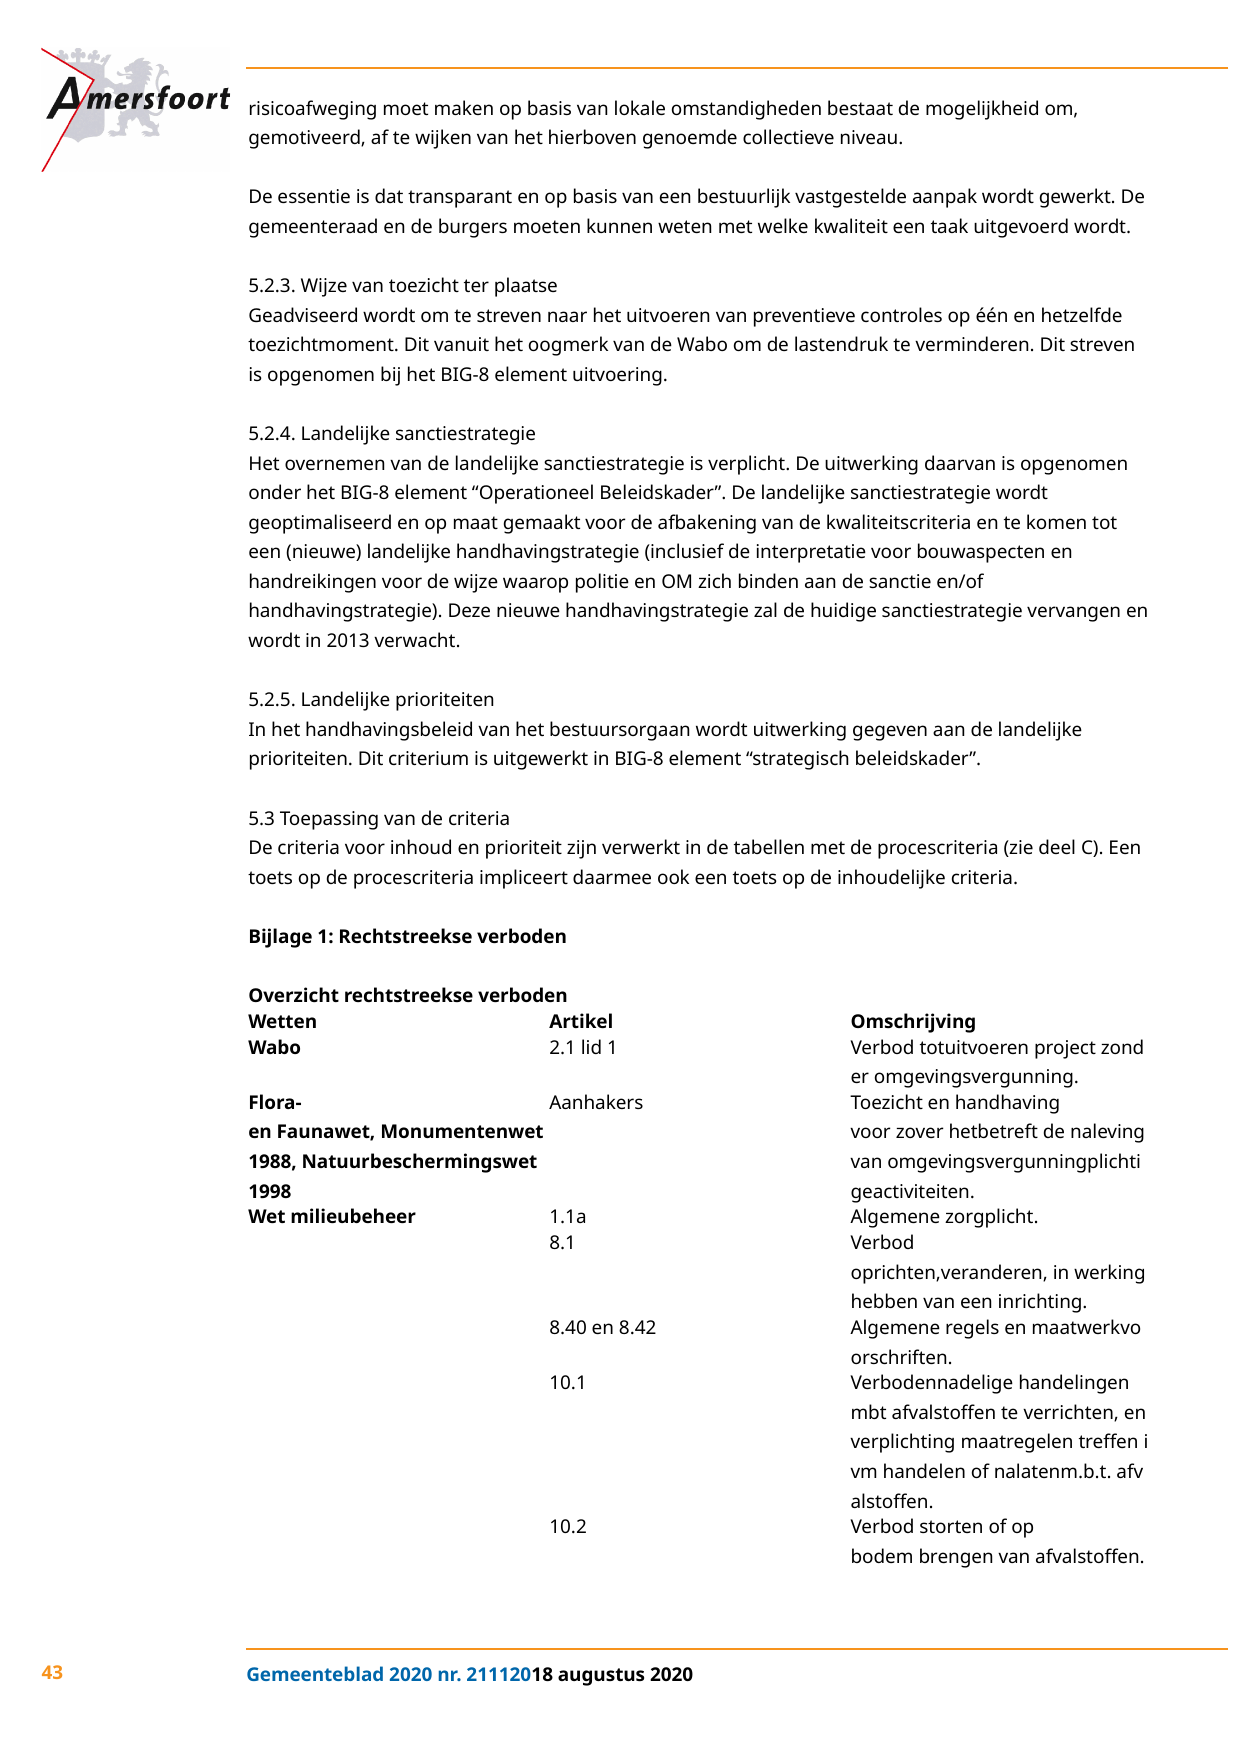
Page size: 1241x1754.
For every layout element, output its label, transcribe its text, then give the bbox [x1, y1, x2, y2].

table_cell Aanhakers [549, 1089, 850, 1204]
table_cell Toezicht en handhaving voor zover hetbetreft de naleving van omgevingsvergunningplichtigeactiviteiten. [850, 1089, 1152, 1204]
table_cell Wet milieubeheer [248, 1204, 549, 1569]
table_cell Algemene regels en maatwerkvoorschriften. [850, 1314, 1152, 1369]
table_cell Verbod storten of op bodem brengen van afvalstoffen. [850, 1514, 1152, 1569]
table_cell Wetten [248, 1008, 549, 1034]
text 5.2.4. Landelijke sanctiestrategie [248, 420, 1152, 446]
table_cell 2.1 lid 1 [549, 1034, 850, 1089]
picture [41, 47, 231, 172]
text Bijlage 1: Rechtstreekse verboden [248, 923, 1152, 949]
table_cell 1.1a [549, 1204, 850, 1229]
text 5.2.3. Wijze van toezicht ter plaatse [248, 272, 1152, 298]
text 5.2.5. Landelijke prioriteiten [248, 686, 1152, 712]
table_cell Verbodennadelige handelingen mbt afvalstoffen te verrichten, en verplichting maatregelen treffen ivm handelen of nalatenm.b.t. afvalstoffen. [850, 1370, 1152, 1514]
table_cell Verbod totuitvoeren project zonder omgevingsvergunning. [850, 1034, 1152, 1089]
table_cell 8.1 [549, 1229, 850, 1314]
table_cell 8.40 en 8.42 [549, 1314, 850, 1369]
table_cell 10.2 [549, 1514, 850, 1569]
table_header Overzicht rechtstreekse verboden [248, 983, 1152, 1008]
table_cell Wabo [248, 1034, 549, 1089]
text De essentie is dat transparant en op basis van een bestuurlijk vastgestelde aanpak wordt gewerkt. De gemeenteraad en de burgers moeten kunnen weten met welke kwaliteit een taak uitgevoerd wordt. [248, 183, 1152, 239]
text Het overnemen van de landelijke sanctiestrategie is verplicht. De uitwerking daarvan is opgenomen onder het BIG-8 element “Operationeel Beleidskader”. De landelijke sanctiestrategie wordt geoptimaliseerd en op maat gemaakt voor de afbakening van de kwaliteitscriteria en te komen tot een (nieuwe) landelijke handhavingstrategie (inclusief de interpretatie voor bouwaspecten en handreikingen voor de wijze waarop politie en OM zich binden aan de sanctie en/of handhavingstrategie). Deze nieuwe handhavingstrategie zal de huidige sanctiestrategie vervangen en wordt in 2013 verwacht. [248, 450, 1152, 653]
table_cell Omschrijving [850, 1008, 1152, 1034]
table_cell Flora- en Faunawet, Monumentenwet1988, Natuurbeschermingswet 1998 [248, 1089, 549, 1204]
table_cell Artikel [549, 1008, 850, 1034]
text Geadviseerd wordt om te streven naar het uitvoeren van preventieve controles op één en hetzelfde toezichtmoment. Dit vanuit het oogmerk van de Wabo om de lastendruk te verminderen. Dit streven is opgenomen bij het BIG-8 element uitvoering. [248, 302, 1152, 387]
text 5.3 Toepassing van de criteria [248, 805, 1152, 831]
table_cell 10.1 [549, 1370, 850, 1514]
text risicoafweging moet maken op basis van lokale omstandigheden bestaat de mogelijkheid om, gemotiveerd, af te wijken van het hierboven genoemde collectieve niveau. [248, 95, 1152, 150]
table_cell Verbod oprichten,veranderen, in werking hebben van een inrichting. [850, 1229, 1152, 1314]
table_cell Algemene zorgplicht. [850, 1204, 1152, 1229]
text In het handhavingsbeleid van het bestuursorgaan wordt uitwerking gegeven aan de landelijke prioriteiten. Dit criterium is uitgewerkt in BIG-8 element “strategisch beleidskader”. [248, 716, 1152, 771]
text De criteria voor inhoud en prioriteit zijn verwerkt in de tabellen met de procescriteria (zie deel C). Een toets op de procescriteria impliceert daarmee ook een toets op de inhoudelijke criteria. [248, 834, 1152, 890]
